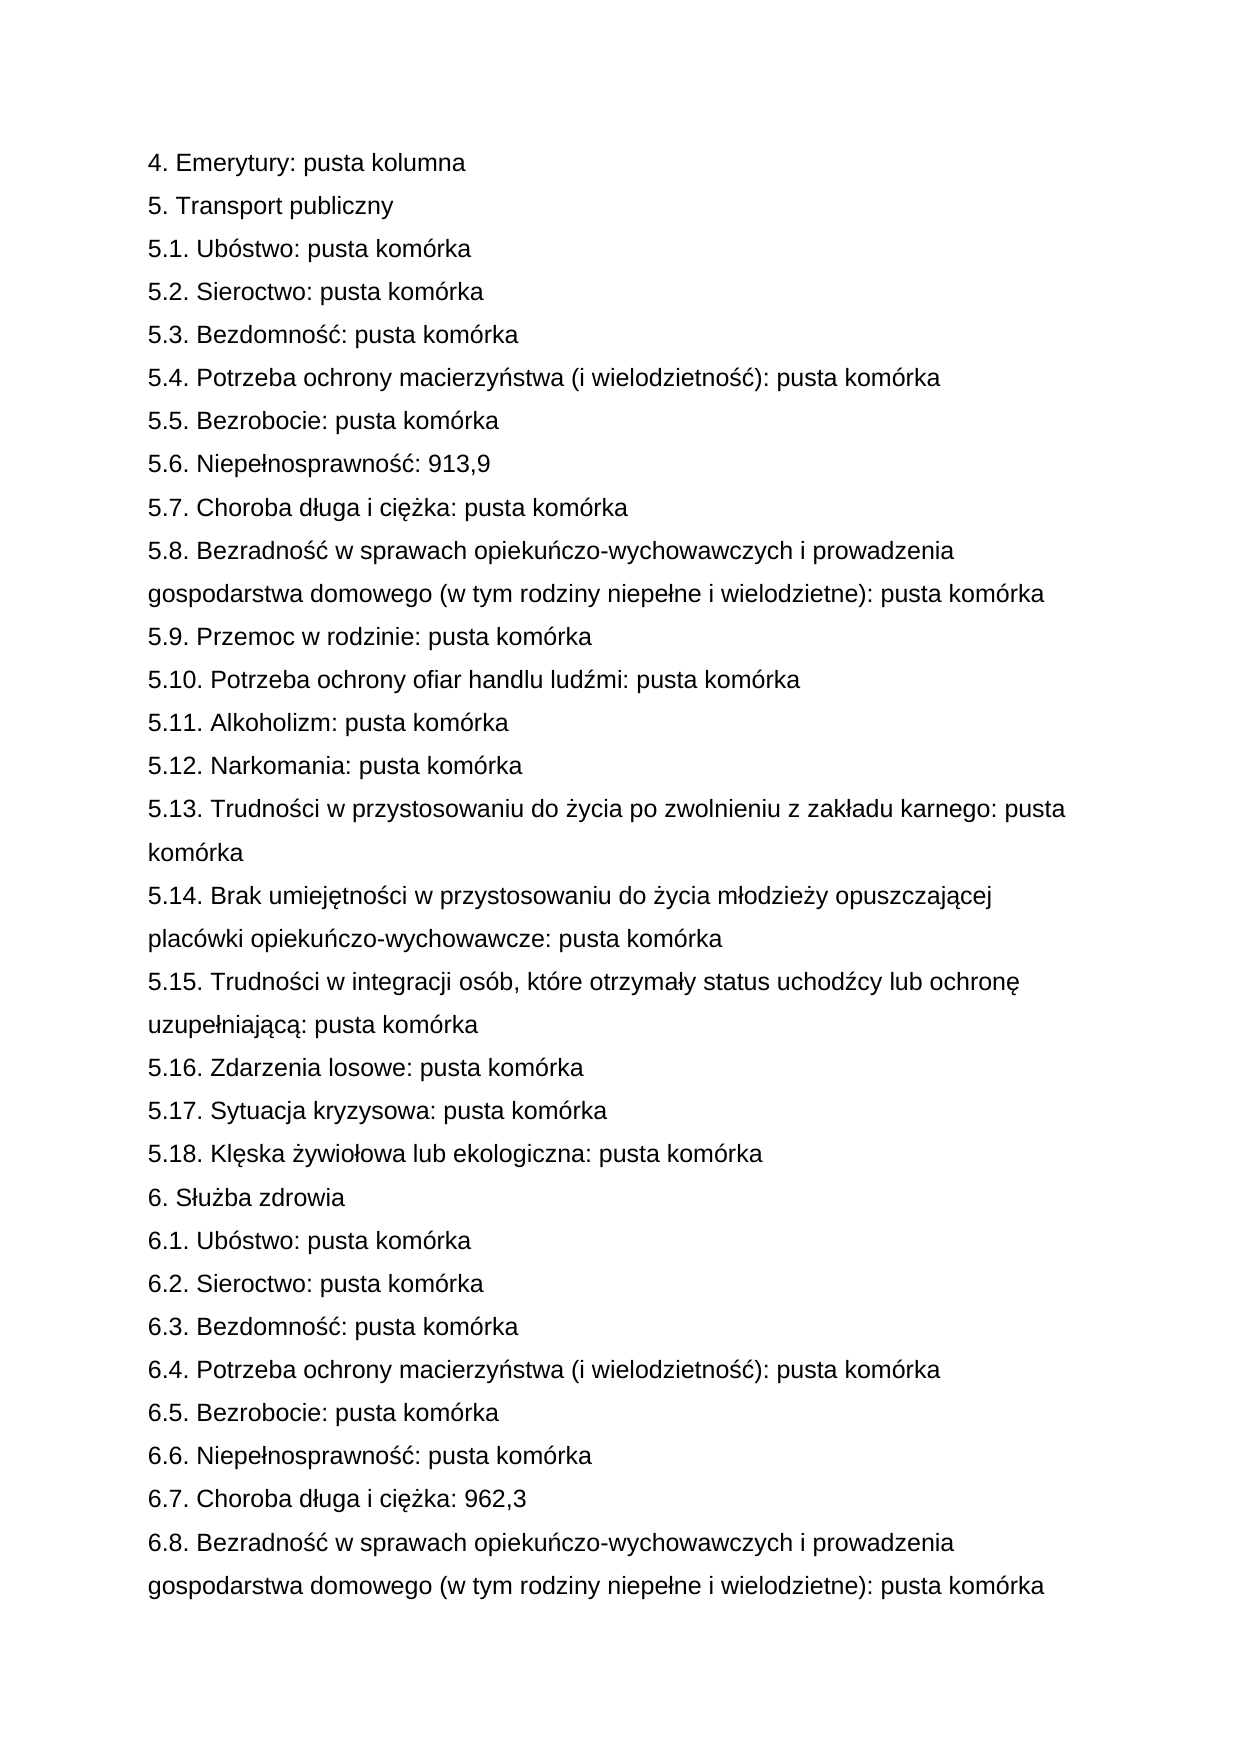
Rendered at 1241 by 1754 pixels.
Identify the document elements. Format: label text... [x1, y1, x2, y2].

text 4. Emerytury: pusta kolumna [148, 148, 1093, 176]
text 5.8. Bezradność w sprawach opiekuńczo-wychowawczych i prowadzenia gospodarstwa domowego (w tym rodziny niepełne i wielodzietne): pusta komórka [148, 536, 1093, 608]
text 5.3. Bezdomność: pusta komórka [148, 320, 1093, 349]
text 6.7. Choroba długa i ciężka: 962,3 [148, 1484, 1093, 1513]
text 6.3. Bezdomność: pusta komórka [148, 1312, 1093, 1341]
text 5.1. Ubóstwo: pusta komórka [148, 234, 1093, 263]
text 6.2. Sieroctwo: pusta komórka [148, 1269, 1093, 1298]
text 5.9. Przemoc w rodzinie: pusta komórka [148, 622, 1093, 651]
text 5.5. Bezrobocie: pusta komórka [148, 406, 1093, 435]
text 5.4. Potrzeba ochrony macierzyństwa (i wielodzietność): pusta komórka [148, 363, 1093, 392]
text 6.5. Bezrobocie: pusta komórka [148, 1398, 1093, 1427]
text 5.16. Zdarzenia losowe: pusta komórka [148, 1053, 1093, 1082]
text 5.11. Alkoholizm: pusta komórka [148, 708, 1093, 737]
text 5.7. Choroba długa i ciężka: pusta komórka [148, 493, 1093, 521]
text 5.6. Niepełnosprawność: 913,9 [148, 449, 1093, 478]
text 6. Służba zdrowia [148, 1183, 1093, 1211]
text 6.1. Ubóstwo: pusta komórka [148, 1226, 1093, 1254]
text 6.6. Niepełnosprawność: pusta komórka [148, 1441, 1093, 1470]
text 5.14. Brak umiejętności w przystosowaniu do życia młodzieży opuszczającej placówki opiekuńczo-wychowawcze: pusta komórka [148, 881, 1093, 953]
text 6.4. Potrzeba ochrony macierzyństwa (i wielodzietność): pusta komórka [148, 1355, 1093, 1384]
text 6.8. Bezradność w sprawach opiekuńczo-wychowawczych i prowadzenia gospodarstwa domowego (w tym rodziny niepełne i wielodzietne): pusta komórka [148, 1528, 1093, 1599]
text 5.13. Trudności w przystosowaniu do życia po zwolnieniu z zakładu karnego: pusta komórka [148, 794, 1093, 866]
text 5.10. Potrzeba ochrony ofiar handlu ludźmi: pusta komórka [148, 665, 1093, 694]
text 5. Transport publiczny [148, 191, 1093, 219]
text 5.12. Narkomania: pusta komórka [148, 751, 1093, 780]
text 5.15. Trudności w integracji osób, które otrzymały status uchodźcy lub ochronę uzupełniającą: pusta komórka [148, 967, 1093, 1039]
text 5.18. Klęska żywiołowa lub ekologiczna: pusta komórka [148, 1139, 1093, 1168]
text 5.17. Sytuacja kryzysowa: pusta komórka [148, 1096, 1093, 1125]
text 5.2. Sieroctwo: pusta komórka [148, 277, 1093, 306]
